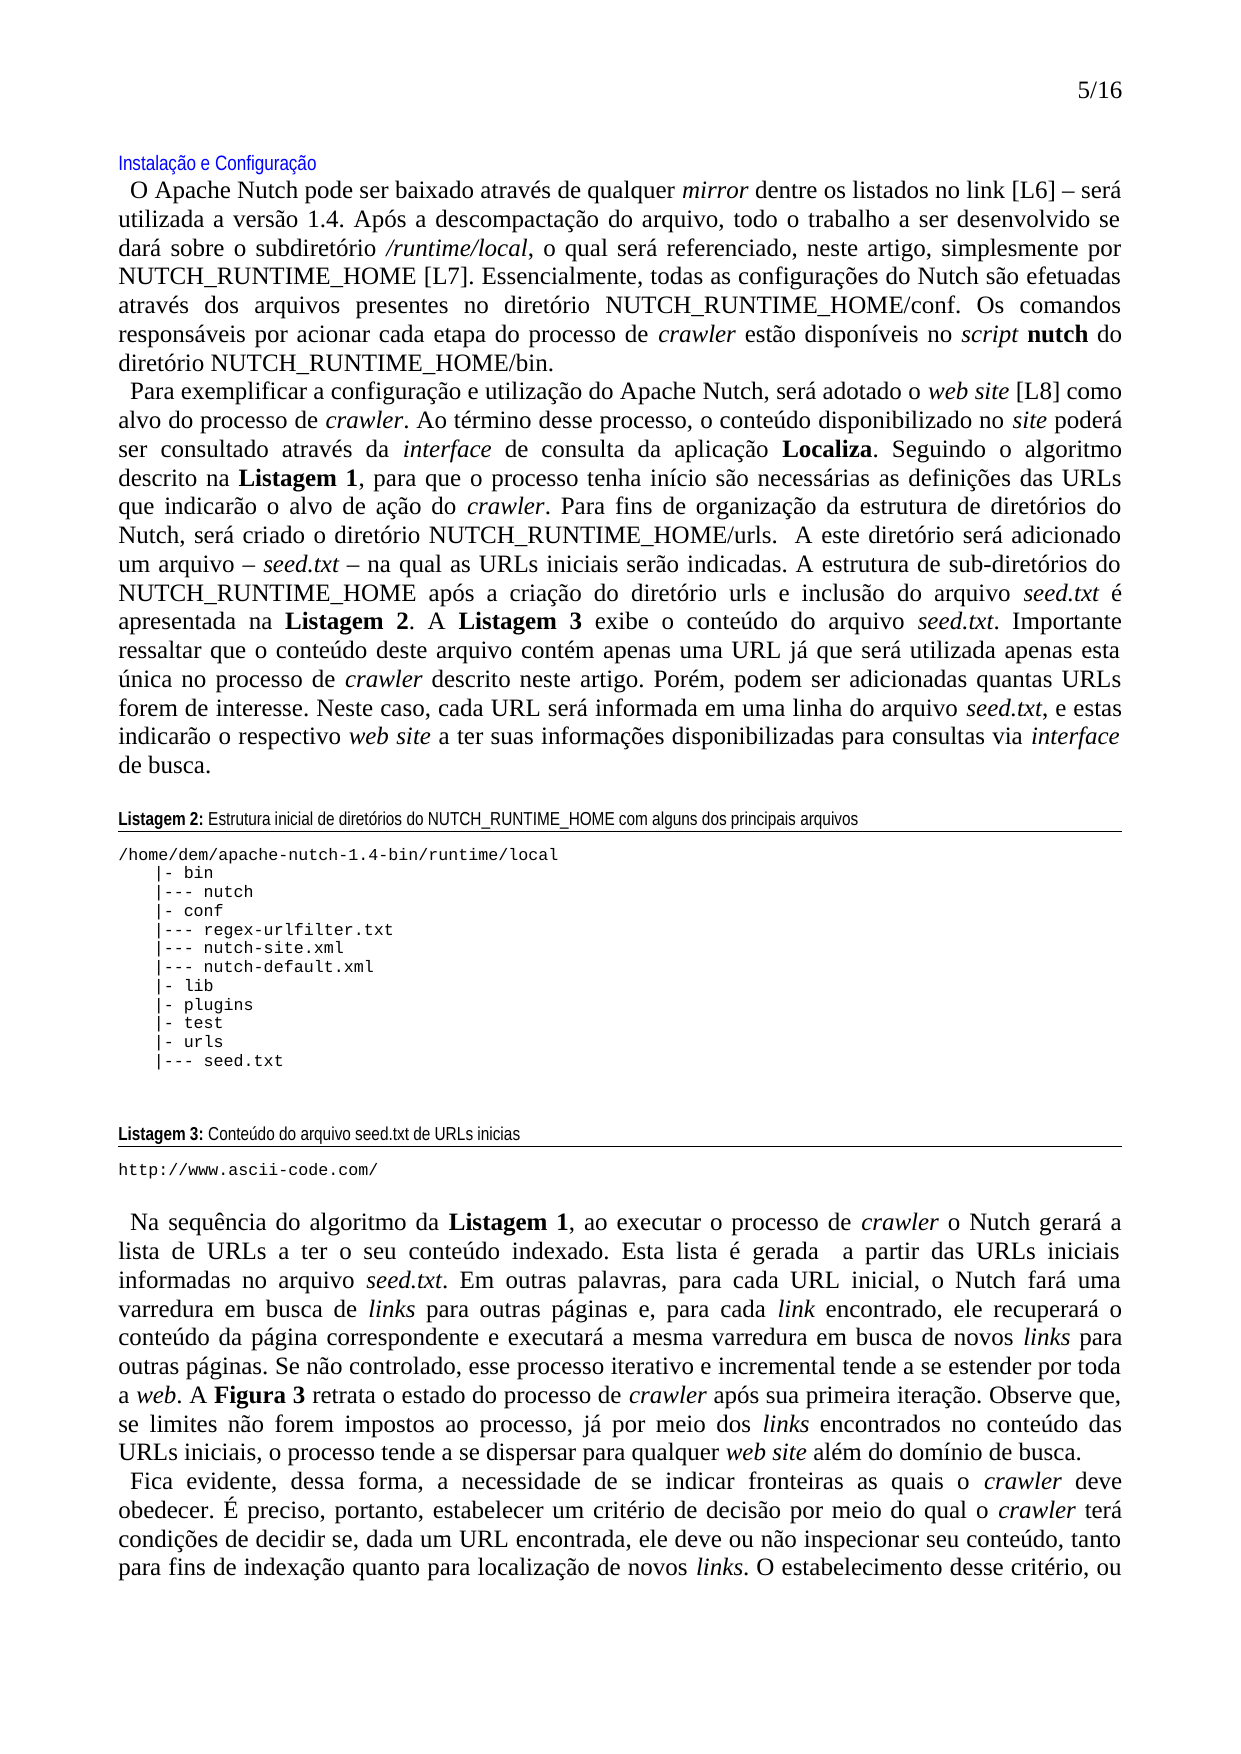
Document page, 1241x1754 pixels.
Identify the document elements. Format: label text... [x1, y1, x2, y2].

text O Apache Nutch pode ser baixado através de qualquer mirror dentre os listados no link [L6] – será utilizada a versão 1.4. Após a descompactação do arquivo, todo o trabalho a ser desenvolvido se dará sobre o subdiretório /runtime/local, o qual será referenciado, neste artigo, simplesmente por NUTCH_RUNTIME_HOME [L7]. Essencialmente, todas as configurações do Nutch são efetuadas através dos arquivos presentes no diretório NUTCH_RUNTIME_HOME/conf. Os comandos responsáveis por acionar cada etapa do processo de crawler estão disponíveis no script nutch do diretório NUTCH_RUNTIME_HOME/bin. [118, 175, 1122, 376]
list |--- regex-urlfilter.txt [118, 920, 1122, 939]
list |- conf [118, 901, 1122, 920]
list |- test [118, 1014, 1122, 1032]
list |- plugins [118, 995, 1122, 1014]
list |- urls [118, 1032, 1122, 1051]
list |- lib [118, 976, 1122, 995]
list |--- nutch-site.xml [118, 939, 1122, 957]
text Instalação e Configuração [118, 151, 1122, 175]
text Na sequência do algoritmo da Listagem 1, ao executar o processo de crawler o Nutch gerará a lista de URLs a ter o seu conteúdo indexado. Esta lista é gerada a partir das URLs iniciais informadas no arquivo seed.txt. Em outras palavras, para cada URL inicial, o Nutch fará uma varredura em busca de links para outras páginas e, para cada link encontrado, ele recuperará o conteúdo da página correspondente e executará a mesma varredura em busca de novos links para outras páginas. Se não controlado, esse processo iterativo e incremental tende a se estender por toda a web. A Figura 3 retrata o estado do processo de crawler após sua primeira iteração. Observe que, se limites não forem impostos ao processo, já por meio dos links encontrados no conteúdo das URLs iniciais, o processo tende a se dispersar para qualquer web site além do domínio de busca. [118, 1207, 1122, 1466]
list |--- nutch-default.xml [118, 957, 1122, 976]
list |- bin [118, 864, 1122, 882]
text Para exemplificar a configuração e utilização do Apache Nutch, será adotado o web site [L8] como alvo do processo de crawler. Ao término desse processo, o conteúdo disponibilizado no site poderá ser consultado através da interface de consulta da aplicação Localiza. Seguindo o algoritmo descrito na Listagem 1, para que o processo tenha início são necessárias as definições das URLs que indicarão o alvo de ação do crawler. Para fins de organização da estrutura de diretórios do Nutch, será criado o diretório NUTCH_RUNTIME_HOME/urls. A este diretório será adicionado um arquivo – seed.txt – na qual as URLs iniciais serão indicadas. A estrutura de sub-diretórios do NUTCH_RUNTIME_HOME após a criação do diretório urls e inclusão do arquivo seed.txt é apresentada na Listagem 2. A Listagem 3 exibe o conteúdo do arquivo seed.txt. Importante ressaltar que o conteúdo deste arquivo contém apenas uma URL já que será utilizada apenas esta única no processo de crawler descrito neste artigo. Porém, podem ser adicionadas quantas URLs forem de interesse. Neste caso, cada URL será informada em uma linha do arquivo seed.txt, e estas indicarão o respectivo web site a ter suas informações disponibilizadas para consultas via interface de busca. [118, 376, 1122, 779]
list |--- nutch [118, 882, 1122, 901]
list http://www.ascii-code.com/ [118, 1160, 1122, 1179]
list Listagem 2: Estrutura inicial de diretórios do NUTCH_RUNTIME_HOME com alguns dos principais arquivos [118, 808, 1122, 831]
list /home/dem/apache-nutch-1.4-bin/runtime/local [118, 845, 1122, 864]
list Listagem 3: Conteúdo do arquivo seed.txt de URLs inicias [118, 1123, 1122, 1146]
text Fica evidente, dessa forma, a necessidade de se indicar fronteiras as quais o crawler deve obedecer. É preciso, portanto, estabelecer um critério de decisão por meio do qual o crawler terá condições de decidir se, dada um URL encontrada, ele deve ou não inspecionar seu conteúdo, tanto para fins de indexação quanto para localização de novos links. O estabelecimento desse critério, ou [118, 1466, 1122, 1581]
list |--- seed.txt [118, 1051, 1122, 1070]
